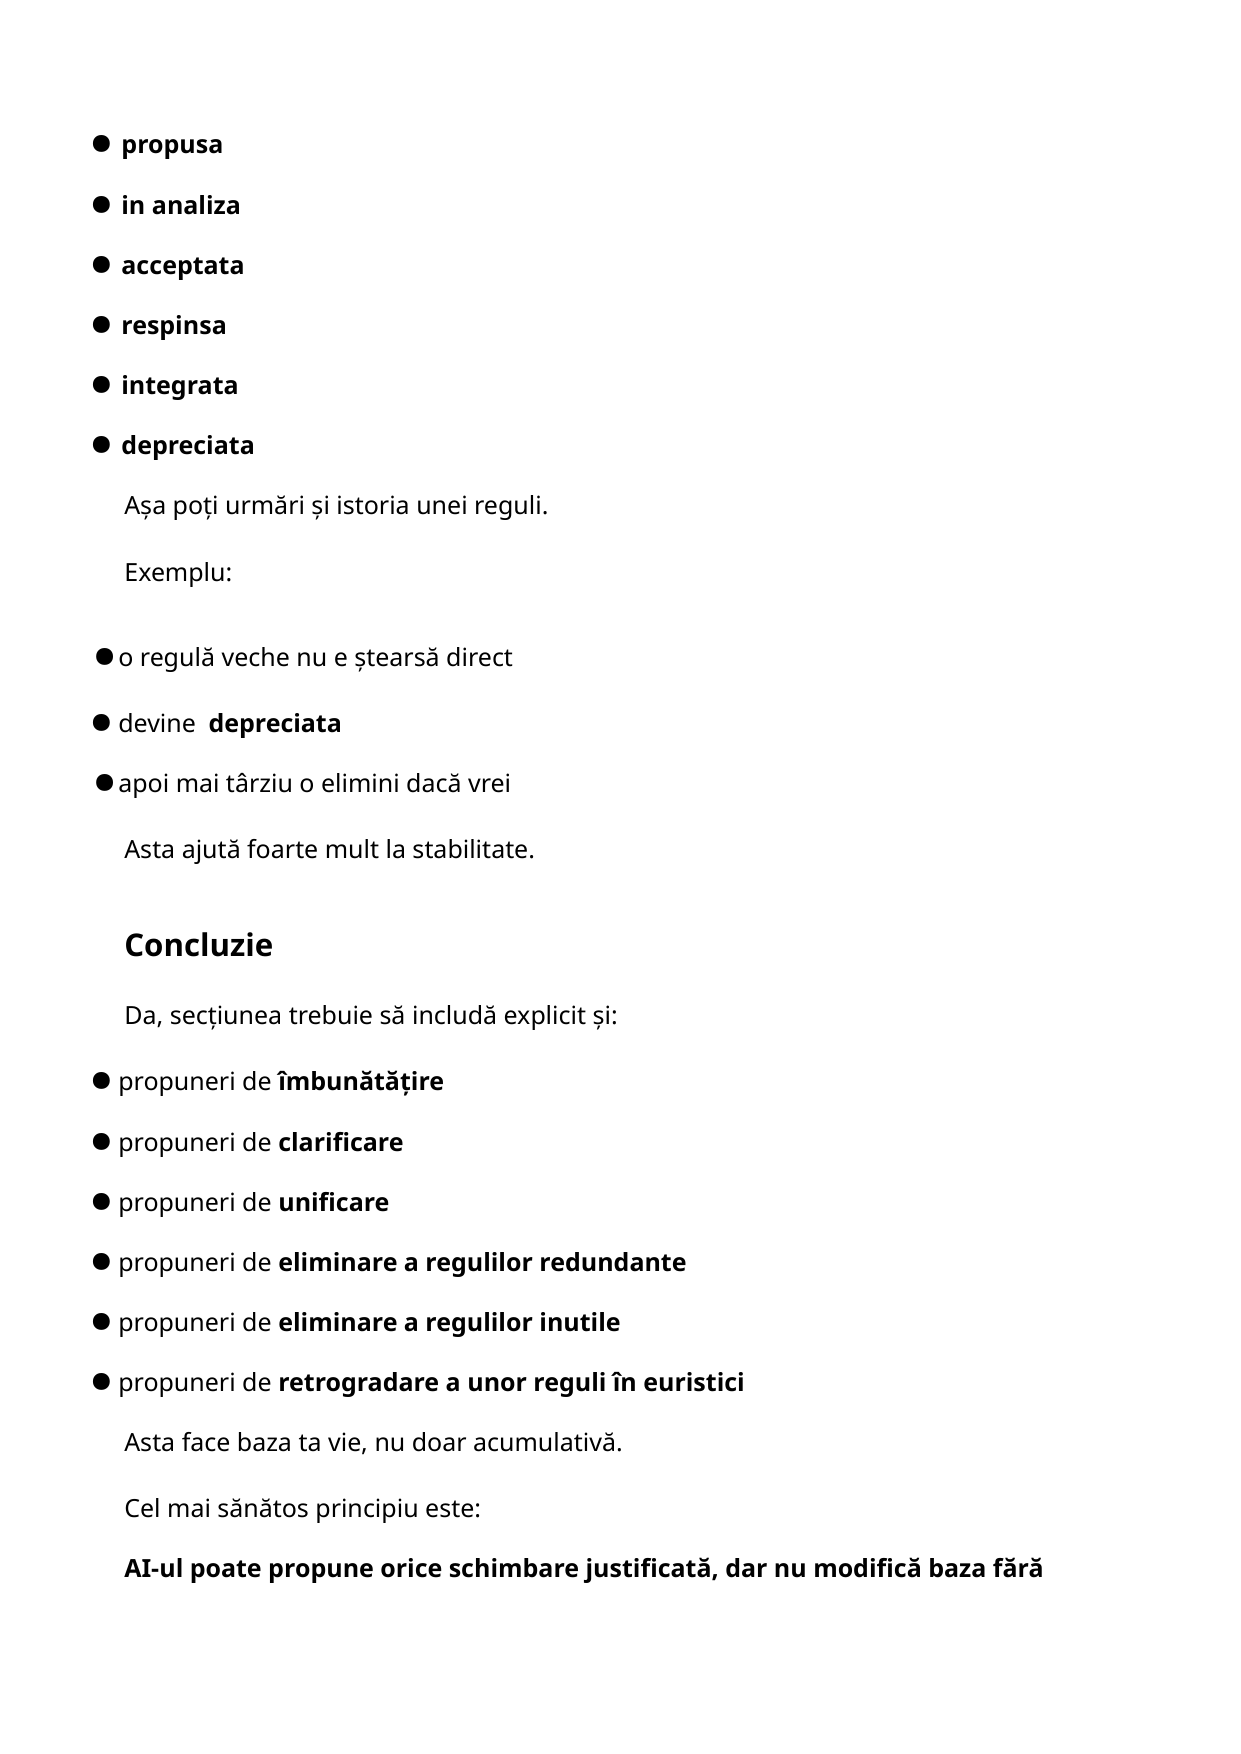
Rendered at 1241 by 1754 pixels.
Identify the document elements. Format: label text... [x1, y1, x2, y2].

text Asta ajută foarte mult la stabilitate. [119, 826, 1122, 869]
list apoi mai târziu o elimini dacă vrei [119, 760, 1122, 803]
text Asta face baza ta vie, nu doar acumulativă. [119, 1419, 1122, 1462]
text Exemplu: [119, 548, 1122, 591]
list o regulă veche nu e ștearsă direct [119, 633, 1122, 676]
list propuneri de eliminare a regulilor inutile [119, 1298, 1122, 1342]
list depreciata [119, 422, 1122, 465]
text Cel mai sănătos principiu este: AI-ul poate propune orice schimbare justificată, dar nu modifică baza fără [119, 1485, 1122, 1591]
list propuneri de retrogradare a unor reguli în euristici [119, 1358, 1122, 1402]
text Așa poți urmări și istoria unei reguli. [119, 482, 1122, 525]
list devine depreciata [119, 699, 1122, 743]
list acceptata [119, 241, 1122, 284]
list propuneri de îmbunătățire [119, 1058, 1122, 1101]
list propuneri de eliminare a regulilor redundante [119, 1238, 1122, 1281]
text Da, secțiunea trebuie să includă explicit și: [119, 992, 1122, 1035]
subtitle Concluzie [119, 917, 1122, 969]
list propuneri de unificare [119, 1178, 1122, 1221]
list in analiza [119, 181, 1122, 224]
list propusa [119, 122, 1122, 164]
list propuneri de clarificare [119, 1118, 1122, 1161]
list respinsa [119, 301, 1122, 344]
list integrata [119, 362, 1122, 405]
